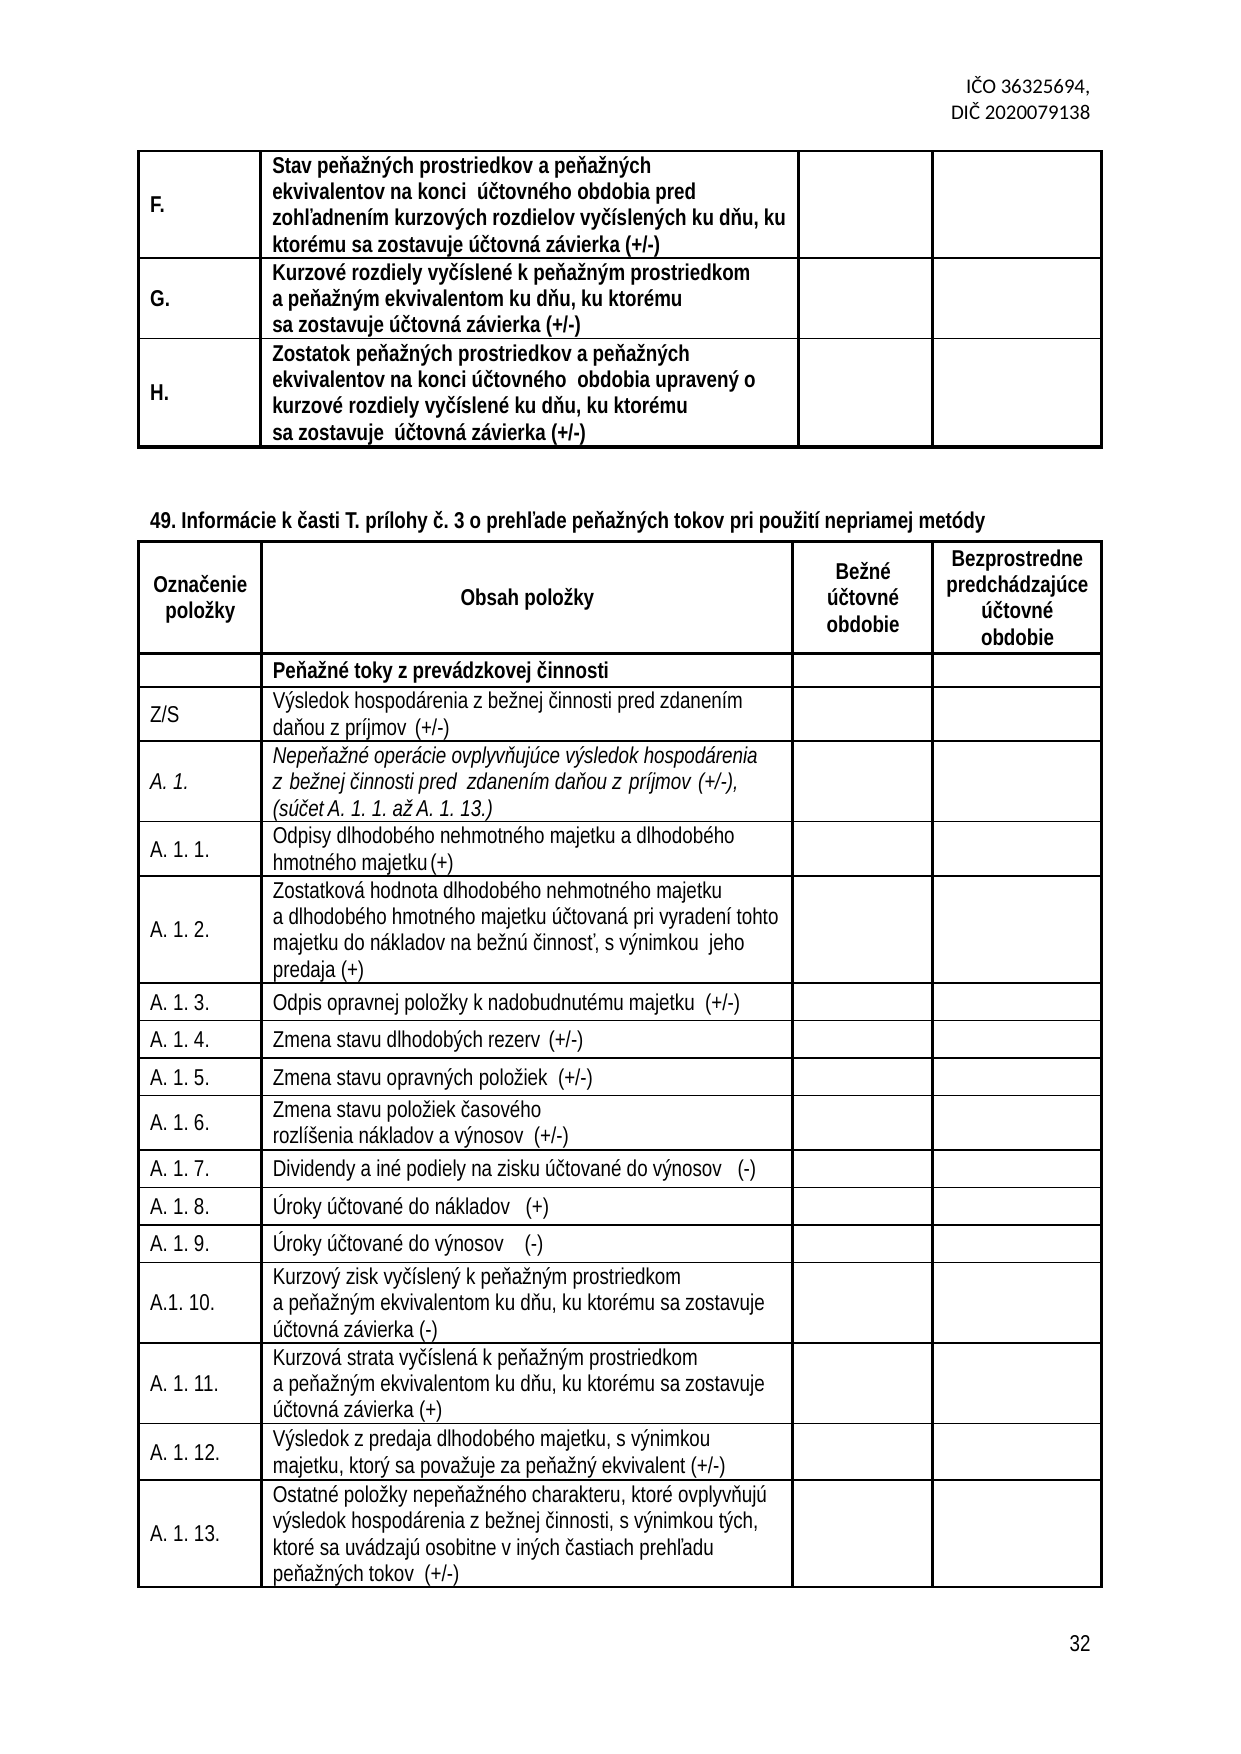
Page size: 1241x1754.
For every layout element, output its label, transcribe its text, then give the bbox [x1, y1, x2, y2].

table_cell [934, 152, 1100, 257]
table_cell [794, 1151, 931, 1186]
table_cell A.1. 10. [140, 1263, 260, 1342]
table_cell A. 1. 5. [140, 1059, 260, 1094]
table_cell A. 1. 3. [140, 984, 260, 1019]
table_cell Kurzový zisk vyčíslený k peňažným prostriedkom a peňažným ekvivalentom ku dňu, ku ktorému sa zostavuje účtovná závierka (-) [263, 1263, 791, 1342]
title 49. Informácie k časti T. prílohy č. 3 o prehľade peňažných tokov pri použití nepriamej metódy [150, 507, 1090, 534]
table_cell [794, 1021, 931, 1057]
table_cell Z/S [140, 688, 260, 740]
table_cell Zmena stavu opravných položiek (+/-) [263, 1059, 791, 1094]
table_cell F. [140, 152, 259, 257]
table_cell [794, 1263, 931, 1342]
table_cell [934, 259, 1100, 338]
table_cell A. 1. 6. [140, 1096, 260, 1149]
table_cell Zmena stavu dlhodobých rezerv (+/-) [263, 1021, 791, 1057]
table_header Bežné účtovné obdobie [794, 543, 931, 652]
table_cell [934, 1096, 1100, 1149]
table_cell A. 1. 2. [140, 877, 260, 982]
table_cell [794, 984, 931, 1019]
table_cell A. 1. 4. [140, 1021, 260, 1057]
table_cell [794, 1424, 931, 1479]
table_cell [794, 1188, 931, 1224]
table_cell [934, 1424, 1100, 1479]
table_cell [140, 655, 260, 686]
table_cell [934, 1059, 1100, 1094]
table_cell Odpisy dlhodobého nehmotného majetku a dlhodobého hmotného majetku (+) [263, 822, 791, 875]
table_cell [934, 877, 1100, 982]
table_cell Zostatok peňažných prostriedkov a peňažných ekvivalentov na konci účtovného obdobia upravený o kurzové rozdiely vyčíslené ku dňu, ku ktorému sa zostavuje účtovná závierka (+/-) [262, 339, 797, 445]
table_cell A. 1. 9. [140, 1226, 260, 1261]
table_cell [934, 688, 1100, 740]
table_cell [794, 1344, 931, 1423]
table_cell [794, 742, 931, 821]
table_cell A. 1. 8. [140, 1188, 260, 1224]
table_cell [800, 339, 931, 445]
table_cell [934, 742, 1100, 821]
table_cell [934, 1021, 1100, 1057]
table_header Bezprostredne predchádzajúce účtovné obdobie [934, 543, 1100, 652]
table_cell [934, 655, 1100, 686]
table_cell A. 1. 1. [140, 822, 260, 875]
table_cell [934, 1151, 1100, 1186]
table_cell [794, 877, 931, 982]
table_cell [794, 822, 931, 875]
table_cell [934, 984, 1100, 1019]
table_header Označenie položky [140, 543, 260, 652]
table_cell A. 1. 13. [140, 1481, 260, 1586]
table_cell H. [140, 339, 259, 445]
table_cell Zmena stavu položiek časového rozlíšenia nákladov a výnosov (+/-) [263, 1096, 791, 1149]
table_cell [934, 1226, 1100, 1261]
table_cell [934, 1263, 1100, 1342]
table_cell Stav peňažných prostriedkov a peňažných ekvivalentov na konci účtovného obdobia pred zohľadnením kurzových rozdielov vyčíslených ku dňu, ku ktorému sa zostavuje účtovná závierka (+/-) [262, 152, 797, 257]
table_cell [794, 1096, 931, 1149]
table_cell A. 1. 12. [140, 1424, 260, 1479]
table_cell [934, 1481, 1100, 1586]
table_cell Kurzové rozdiely vyčíslené k peňažným prostriedkom a peňažným ekvivalentom ku dňu, ku ktorému sa zostavuje účtovná závierka (+/-) [262, 259, 797, 338]
table_cell Odpis opravnej položky k nadobudnutému majetku (+/-) [263, 984, 791, 1019]
table_cell [794, 688, 931, 740]
table_cell Peňažné toky z prevádzkovej činnosti [263, 655, 791, 686]
table_cell [934, 1188, 1100, 1224]
table_cell Dividendy a iné podiely na zisku účtované do výnosov (-) [263, 1151, 791, 1186]
table_cell [794, 1481, 931, 1586]
table_cell A. 1. 11. [140, 1344, 260, 1423]
table_cell [800, 259, 931, 338]
table_cell Zostatková hodnota dlhodobého nehmotného majetku a dlhodobého hmotného majetku účtovaná pri vyradení tohto majetku do nákladov na bežnú činnosť, s výnimkou jeho predaja (+) [263, 877, 791, 982]
table_cell Výsledok z predaja dlhodobého majetku, s výnimkou majetku, ktorý sa považuje za peňažný ekvivalent (+/-) [263, 1424, 791, 1479]
table_cell Úroky účtované do nákladov (+) [263, 1188, 791, 1224]
table_cell [794, 655, 931, 686]
table_cell [934, 339, 1100, 445]
table_cell A. 1. 7. [140, 1151, 260, 1186]
table_cell A. 1. [140, 742, 260, 821]
table_cell Úroky účtované do výnosov (-) [263, 1226, 791, 1261]
table_cell [794, 1059, 931, 1094]
table_cell Kurzová strata vyčíslená k peňažným prostriedkom a peňažným ekvivalentom ku dňu, ku ktorému sa zostavuje účtovná závierka (+) [263, 1344, 791, 1423]
table_cell G. [140, 259, 259, 338]
table_cell [934, 822, 1100, 875]
table_cell Nepeňažné operácie ovplyvňujúce výsledok hospodárenia z bežnej činnosti pred zdanením daňou z príjmov (+/-), (súčet A. 1. 1. až A. 1. 13.) [263, 742, 791, 821]
table_cell [800, 152, 931, 257]
table_cell Výsledok hospodárenia z bežnej činnosti pred zdanením daňou z príjmov (+/-) [263, 688, 791, 740]
table_cell [794, 1226, 931, 1261]
table_cell Ostatné položky nepeňažného charakteru, ktoré ovplyvňujú výsledok hospodárenia z bežnej činnosti, s výnimkou tých, ktoré sa uvádzajú osobitne v iných častiach prehľadu peňažných tokov (+/-) [263, 1481, 791, 1586]
table_cell [934, 1344, 1100, 1423]
table_header Obsah položky [263, 543, 791, 652]
